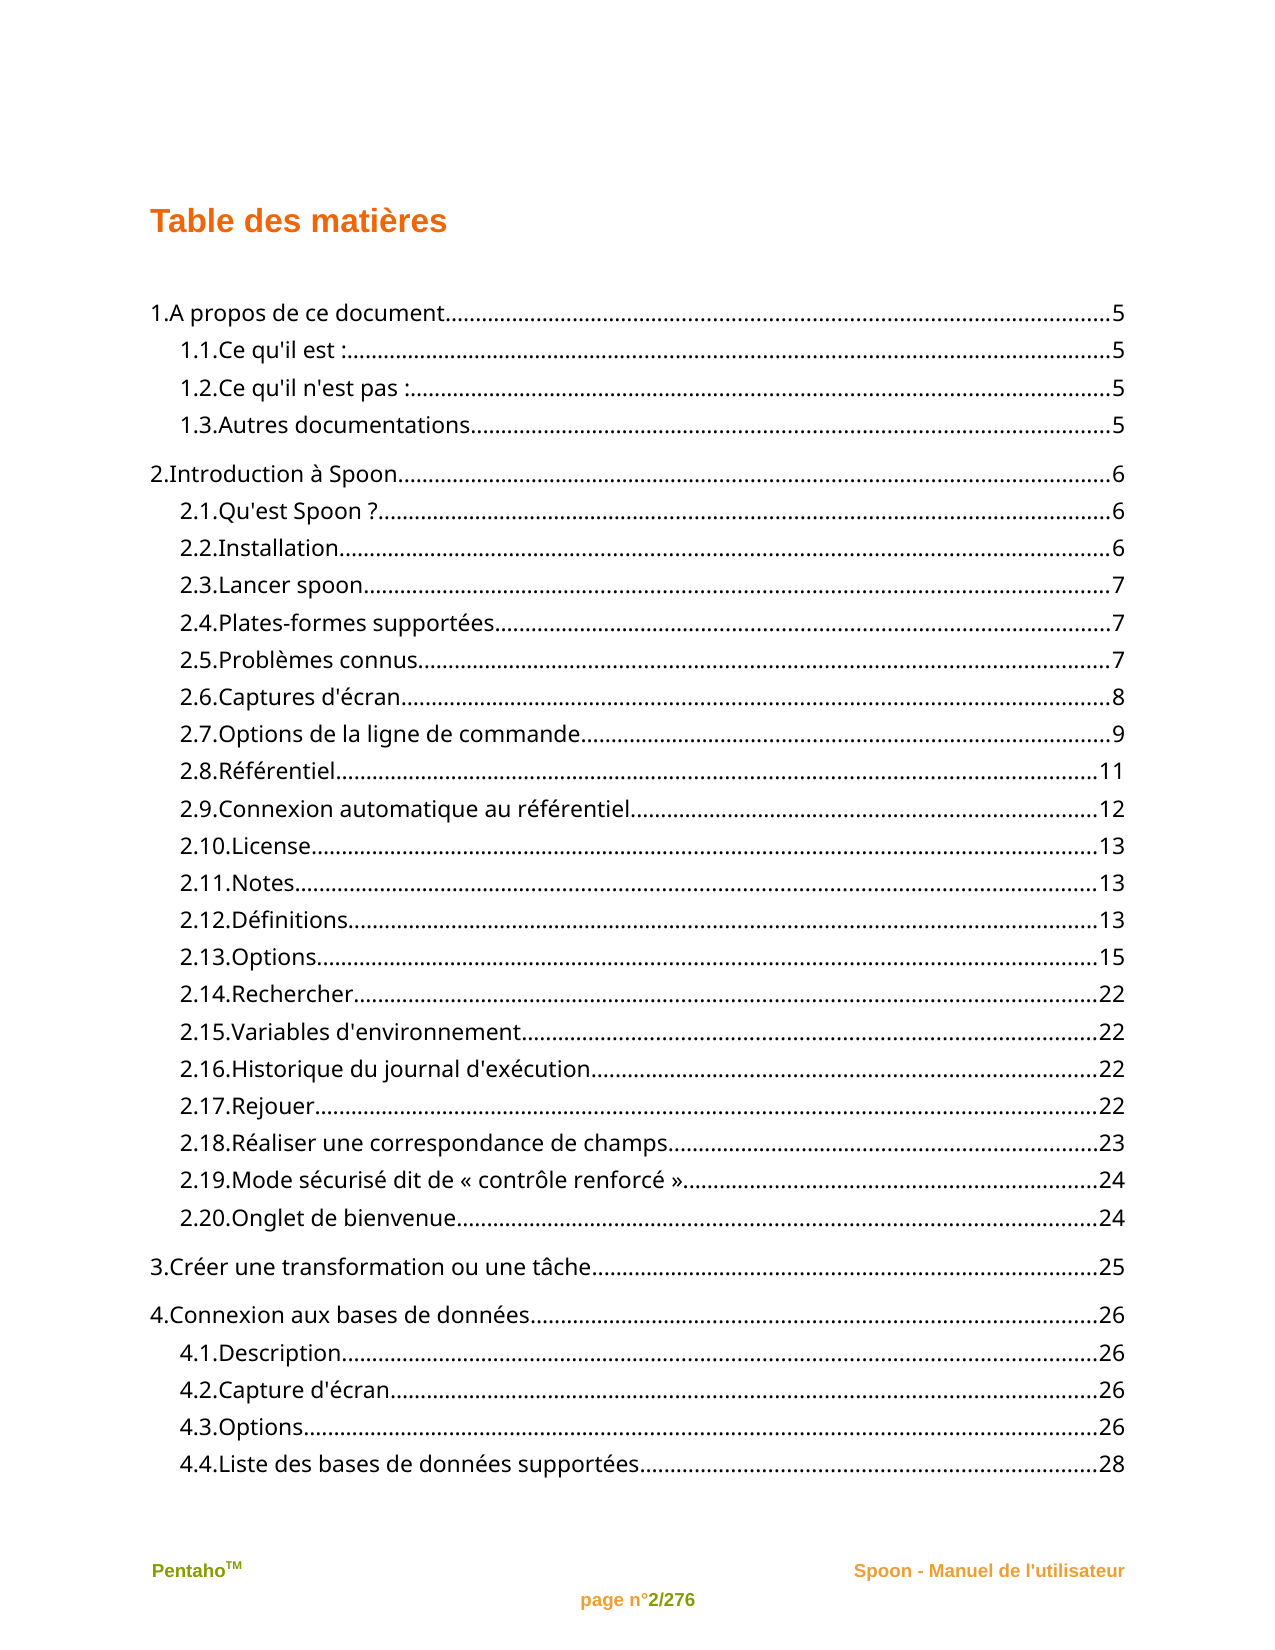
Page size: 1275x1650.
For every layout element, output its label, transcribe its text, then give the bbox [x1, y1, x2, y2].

text 2.11.Notes 13 [179, 867, 1125, 898]
text 2.9.Connexion automatique au référentiel 12 [179, 792, 1125, 824]
text 2.15.Variables d'environnement 22 [179, 1016, 1125, 1047]
text 2.18.Réaliser une correspondance de champs 23 [179, 1127, 1125, 1158]
text 1.A propos de ce document 5 [150, 297, 1125, 328]
text 2.1.Qu'est Spoon ? 6 [179, 495, 1125, 526]
text 1.3.Autres documentations 5 [179, 409, 1125, 440]
text 2.19.Mode sécurisé dit de « contrôle renforcé » 24 [179, 1164, 1125, 1196]
text 2.8.Référentiel 11 [179, 755, 1125, 787]
text 4.Connexion aux bases de données 26 [150, 1299, 1125, 1331]
text 2.20.Onglet de bienvenue 24 [179, 1202, 1125, 1233]
text 2.16.Historique du journal d'exécution 22 [179, 1053, 1125, 1084]
subtitle Table des matières [150, 209, 1125, 238]
text 2.Introduction à Spoon 6 [150, 458, 1125, 489]
text 2.7.Options de la ligne de commande 9 [179, 718, 1125, 749]
text 2.3.Lancer spoon 7 [179, 569, 1125, 601]
text 2.4.Plates-formes supportées 7 [179, 607, 1125, 638]
text 2.13.Options 15 [179, 941, 1125, 972]
text 4.1.Description 26 [179, 1337, 1125, 1368]
text 2.14.Rechercher 22 [179, 978, 1125, 1010]
text 4.4.Liste des bases de données supportées 28 [179, 1448, 1125, 1479]
text 2.6.Captures d'écran 8 [179, 681, 1125, 712]
text 2.12.Définitions 13 [179, 904, 1125, 935]
text 2.17.Rejouer 22 [179, 1090, 1125, 1121]
text 2.2.Installation 6 [179, 532, 1125, 563]
text 2.5.Problèmes connus 7 [179, 644, 1125, 675]
text 1.2.Ce qu'il n'est pas : 5 [179, 372, 1125, 403]
text 2.10.License 13 [179, 830, 1125, 861]
text 4.2.Capture d'écran 26 [179, 1374, 1125, 1405]
text 3.Créer une transformation ou une tâche 25 [150, 1251, 1125, 1282]
text 1.1.Ce qu'il est : 5 [179, 334, 1125, 366]
text 4.3.Options 26 [179, 1411, 1125, 1442]
